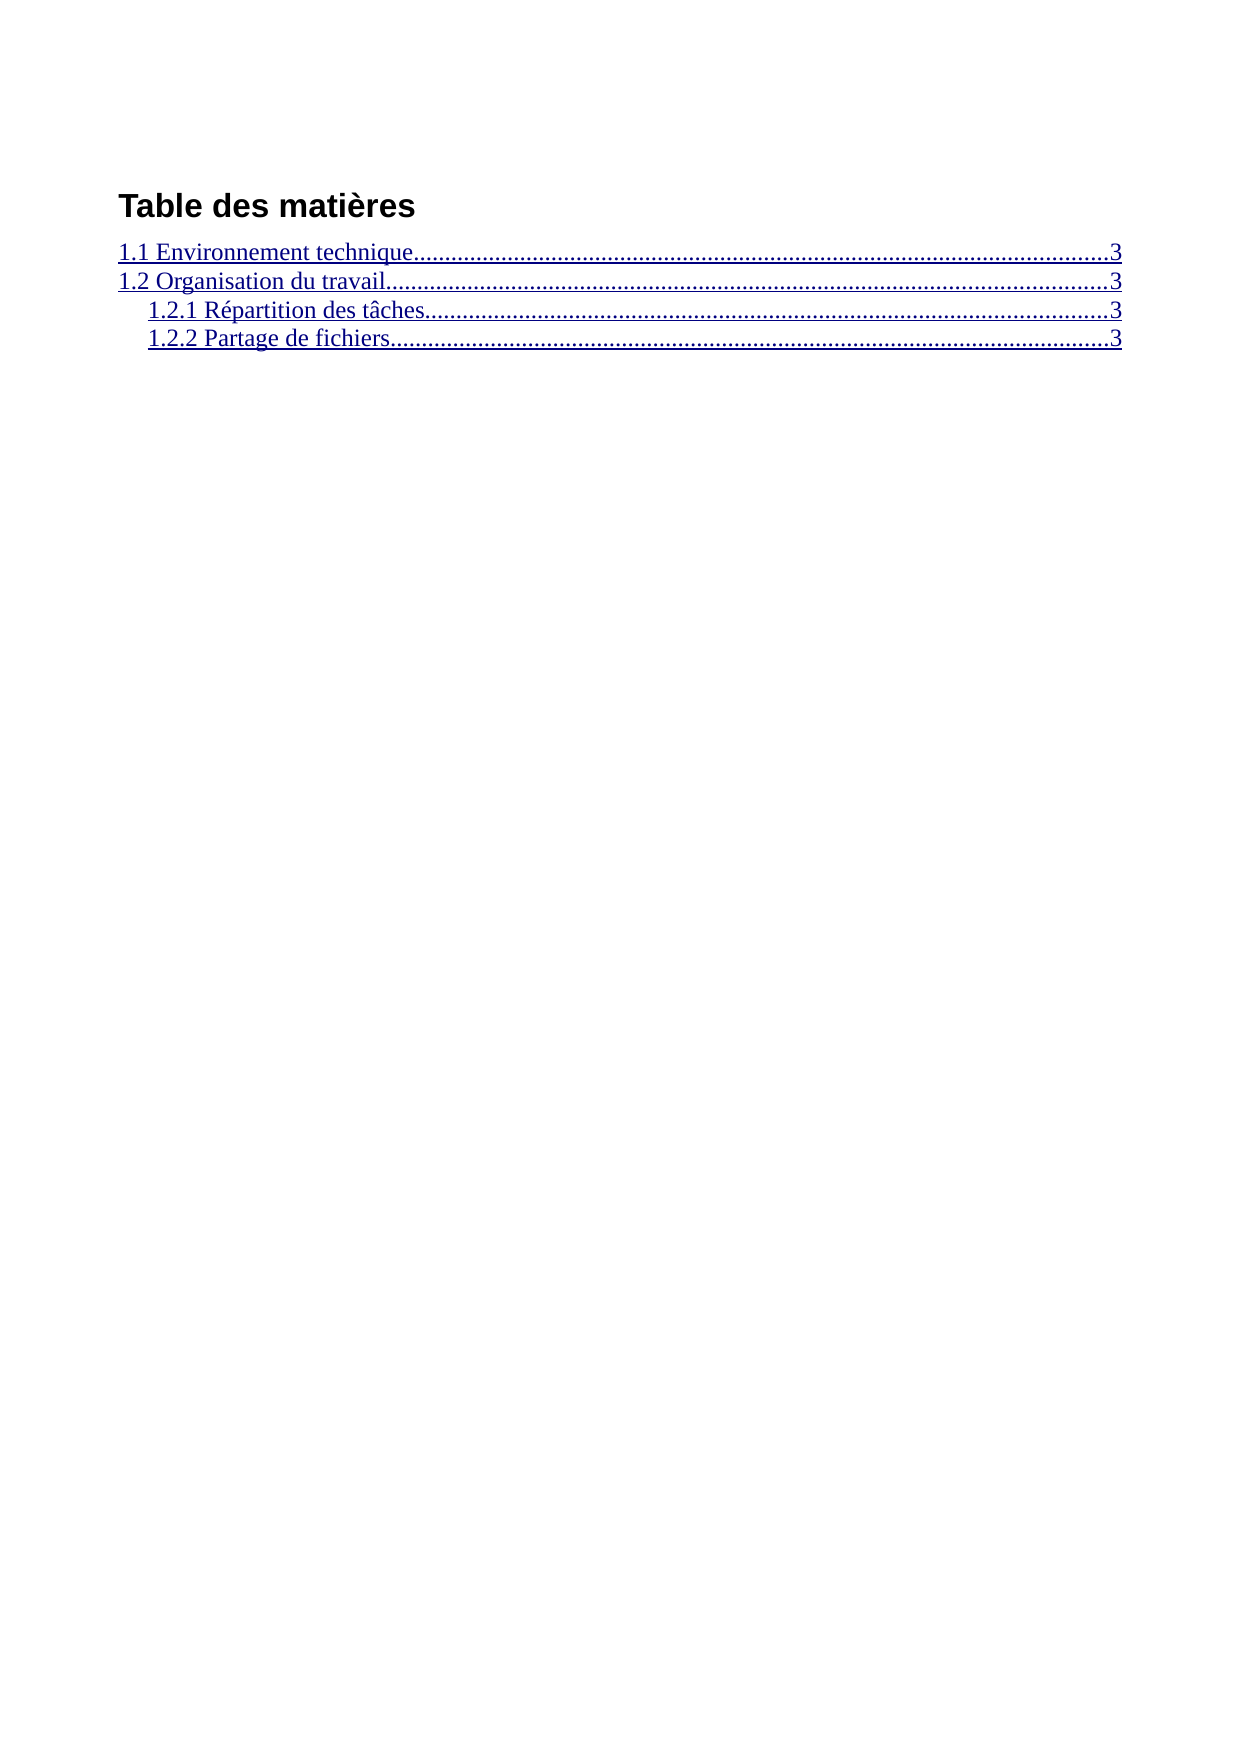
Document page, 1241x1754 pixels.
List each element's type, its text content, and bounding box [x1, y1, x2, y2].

text 1.2.2 Partage de fichiers 3 [148, 323, 1122, 348]
subtitle Table des matières [118, 186, 1122, 225]
text 1.2.1 Répartition des tâches 3 [148, 295, 1122, 320]
text 1.1 Environnement technique 3 [118, 237, 1122, 262]
text 1.2 Organisation du travail 3 [118, 266, 1122, 291]
